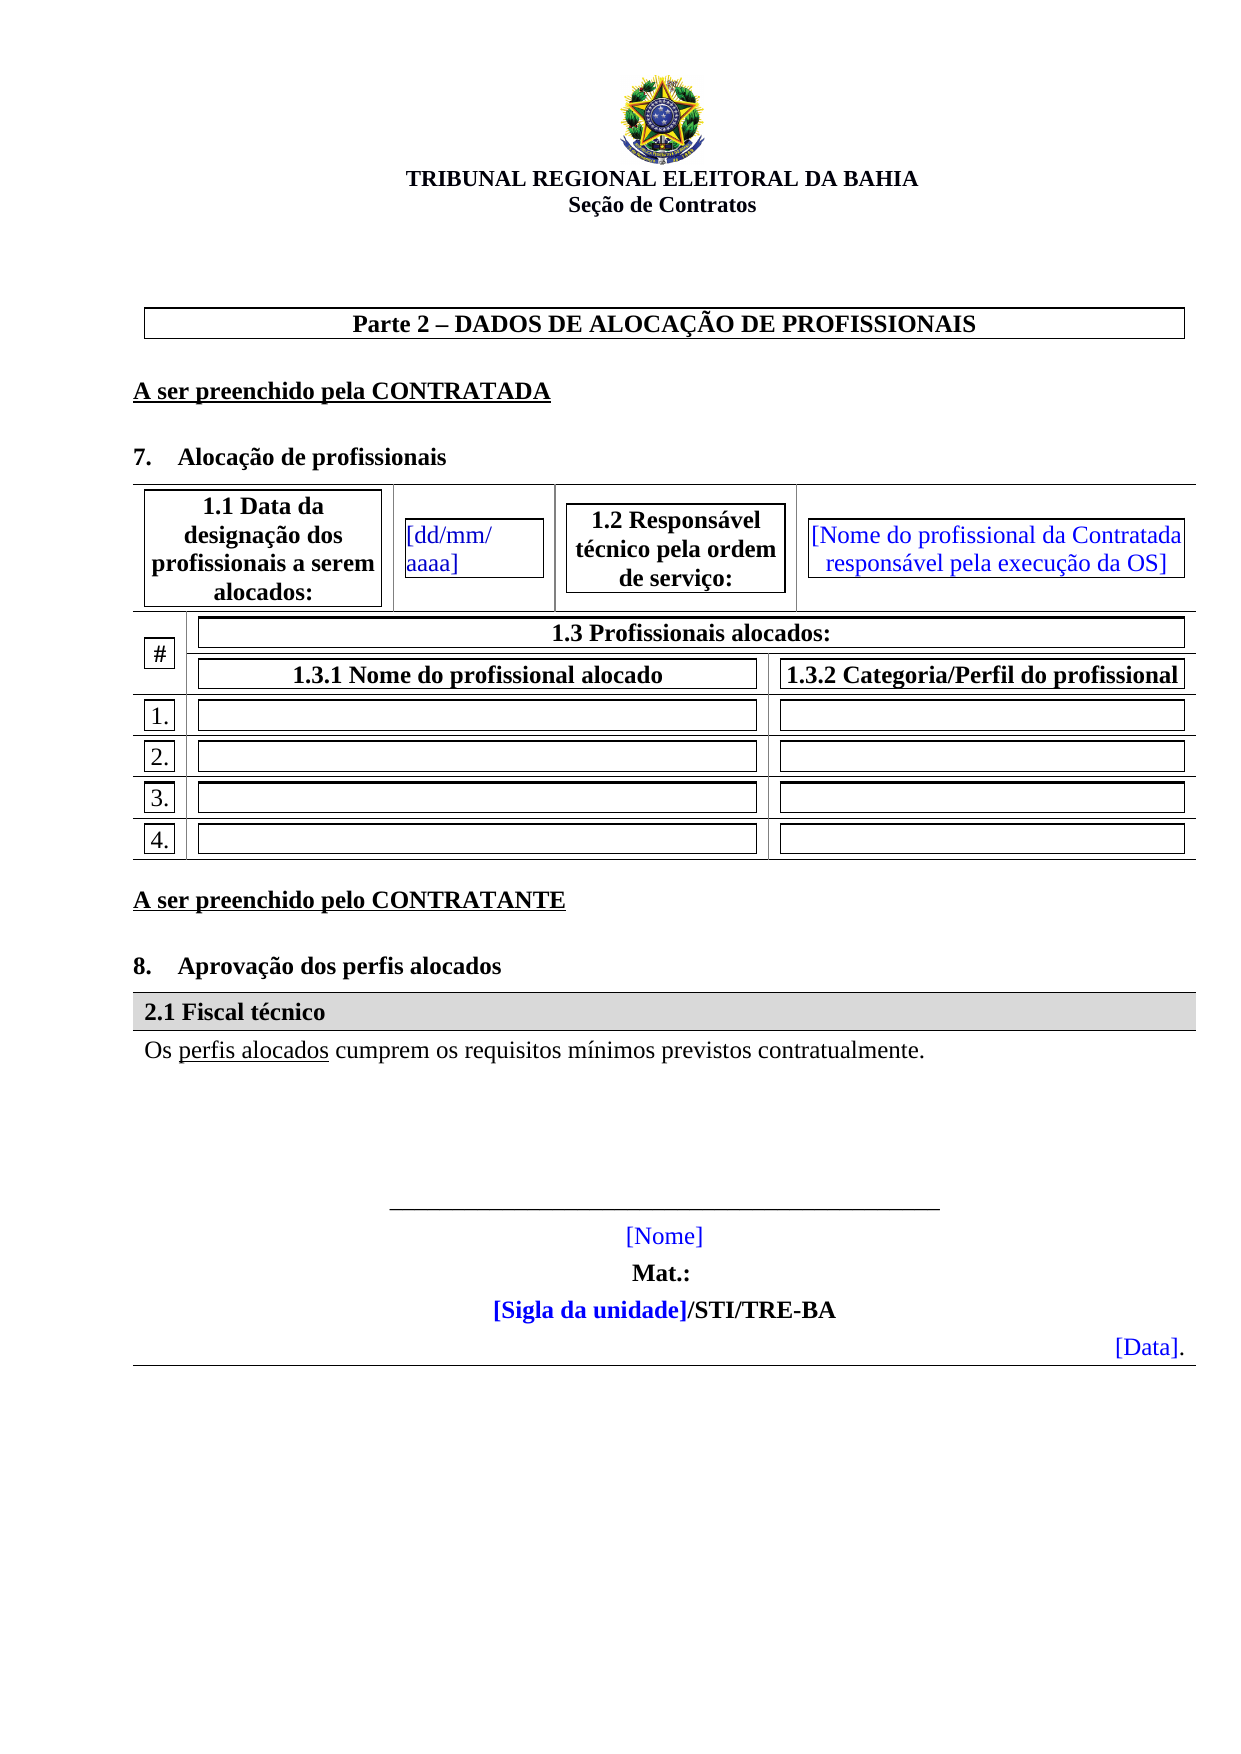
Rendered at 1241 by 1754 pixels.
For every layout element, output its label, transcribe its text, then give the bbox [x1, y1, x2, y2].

table_cell [187, 777, 768, 817]
list Alocação de profissionais [133, 442, 1196, 471]
table_header [Nome do profissional da Contratada responsável pela execução da OS] [797, 485, 1196, 611]
table_cell [769, 777, 1196, 817]
table_cell 1.3.2 Categoria/Perfil do profissional [769, 654, 1196, 694]
table_cell # [133, 612, 186, 694]
table_cell [187, 695, 768, 735]
table_cell [769, 695, 1196, 735]
table_header [dd/mm/aaaa] [394, 485, 554, 611]
table_cell 1. [133, 695, 186, 735]
subtitle A ser preenchido pelo CONTRATANTE [133, 885, 1196, 913]
list Aprovação dos perfis alocados [133, 951, 1196, 980]
table_cell 1.3 Profissionais alocados: [187, 612, 1196, 652]
table_header 1.2 Responsável técnico pela ordem de serviço: [556, 485, 796, 611]
table_cell [769, 819, 1196, 859]
table_cell [769, 736, 1196, 776]
table_cell [187, 819, 768, 859]
table_cell 3. [133, 777, 186, 817]
table_cell 1.3.1 Nome do profissional alocado [187, 654, 768, 694]
table_cell 2. [133, 736, 186, 776]
table_cell [187, 736, 768, 776]
table_header 1.1 Data da designação dos profissionais a serem alocados: [133, 485, 393, 611]
table_header Parte 2 – DADOS DE ALOCAÇÃO DE PROFISSIONAIS [133, 294, 1196, 351]
table_header 2.1 Fiscal técnico [133, 993, 1196, 1030]
table_cell 4. [133, 819, 186, 859]
subtitle A ser preenchido pela CONTRATADA [133, 376, 1196, 405]
table_cell Os perfis alocados cumprem os requisitos mínimos previstos contratualmente. ____________________________________________ [Nome] Mat.: [Sigla da unidade]/STI/TRE-BA [Data]. [133, 1031, 1196, 1365]
